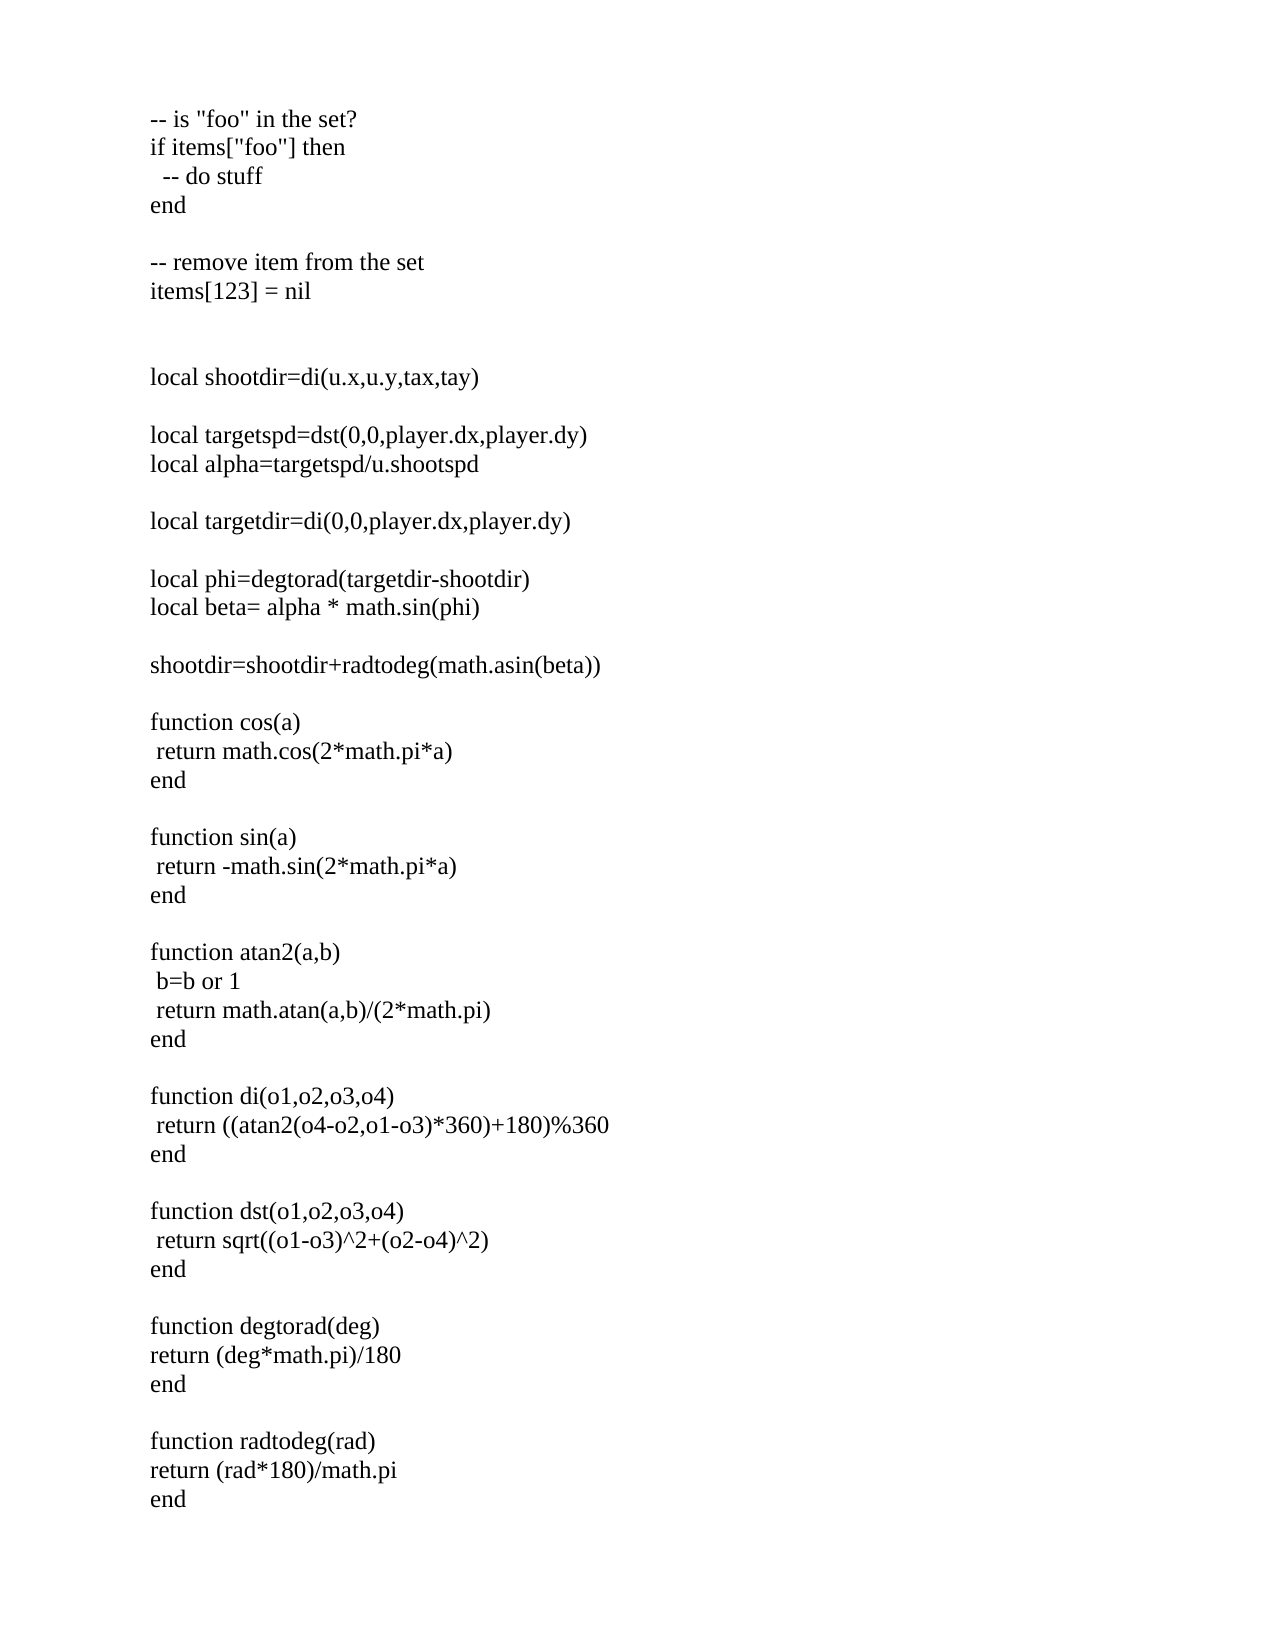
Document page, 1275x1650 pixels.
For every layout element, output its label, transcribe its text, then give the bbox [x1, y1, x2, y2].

text function dst(o1,o2,o3,o4) [150, 1196, 1125, 1225]
text return (rad*180)/math.pi [150, 1455, 1125, 1484]
text end [150, 1139, 1125, 1167]
text function atan2(a,b) [150, 937, 1125, 966]
text function radtodeg(rad) [150, 1426, 1125, 1455]
text -- remove item from the set [150, 247, 1125, 276]
text return ((atan2(o4-o2,o1-o3)*360)+180)%360 [150, 1110, 1125, 1139]
text function degtorad(deg) [150, 1311, 1125, 1340]
text function cos(a) [150, 707, 1125, 736]
text function sin(a) [150, 822, 1125, 851]
text end [150, 1369, 1125, 1397]
text return (deg*math.pi)/180 [150, 1340, 1125, 1369]
text local beta= alpha * math.sin(phi) [150, 592, 1125, 621]
text local targetspd=dst(0,0,player.dx,player.dy) [150, 420, 1125, 449]
text local targetdir=di(0,0,player.dx,player.dy) [150, 506, 1125, 535]
text shootdir=shootdir+radtodeg(math.asin(beta)) [150, 650, 1125, 679]
text end [150, 190, 1125, 219]
text end [150, 1254, 1125, 1282]
text return math.cos(2*math.pi*a) [150, 736, 1125, 765]
text end [150, 765, 1125, 794]
text b=b or 1 [150, 966, 1125, 995]
text items[123] = nil [150, 276, 1125, 305]
text return math.atan(a,b)/(2*math.pi) [150, 995, 1125, 1024]
text if items["foo"] then [150, 132, 1125, 161]
text return sqrt((o1-o3)^2+(o2-o4)^2) [150, 1225, 1125, 1254]
text return -math.sin(2*math.pi*a) [150, 851, 1125, 880]
text end [150, 880, 1125, 909]
text -- do stuff [150, 161, 1125, 190]
text function di(o1,o2,o3,o4) [150, 1081, 1125, 1110]
text local alpha=targetspd/u.shootspd [150, 449, 1125, 477]
text end [150, 1484, 1125, 1512]
text end [150, 1024, 1125, 1052]
text local phi=degtorad(targetdir-shootdir) [150, 564, 1125, 592]
text -- is "foo" in the set? [150, 104, 1125, 132]
text local shootdir=di(u.x,u.y,tax,tay) [150, 362, 1125, 391]
